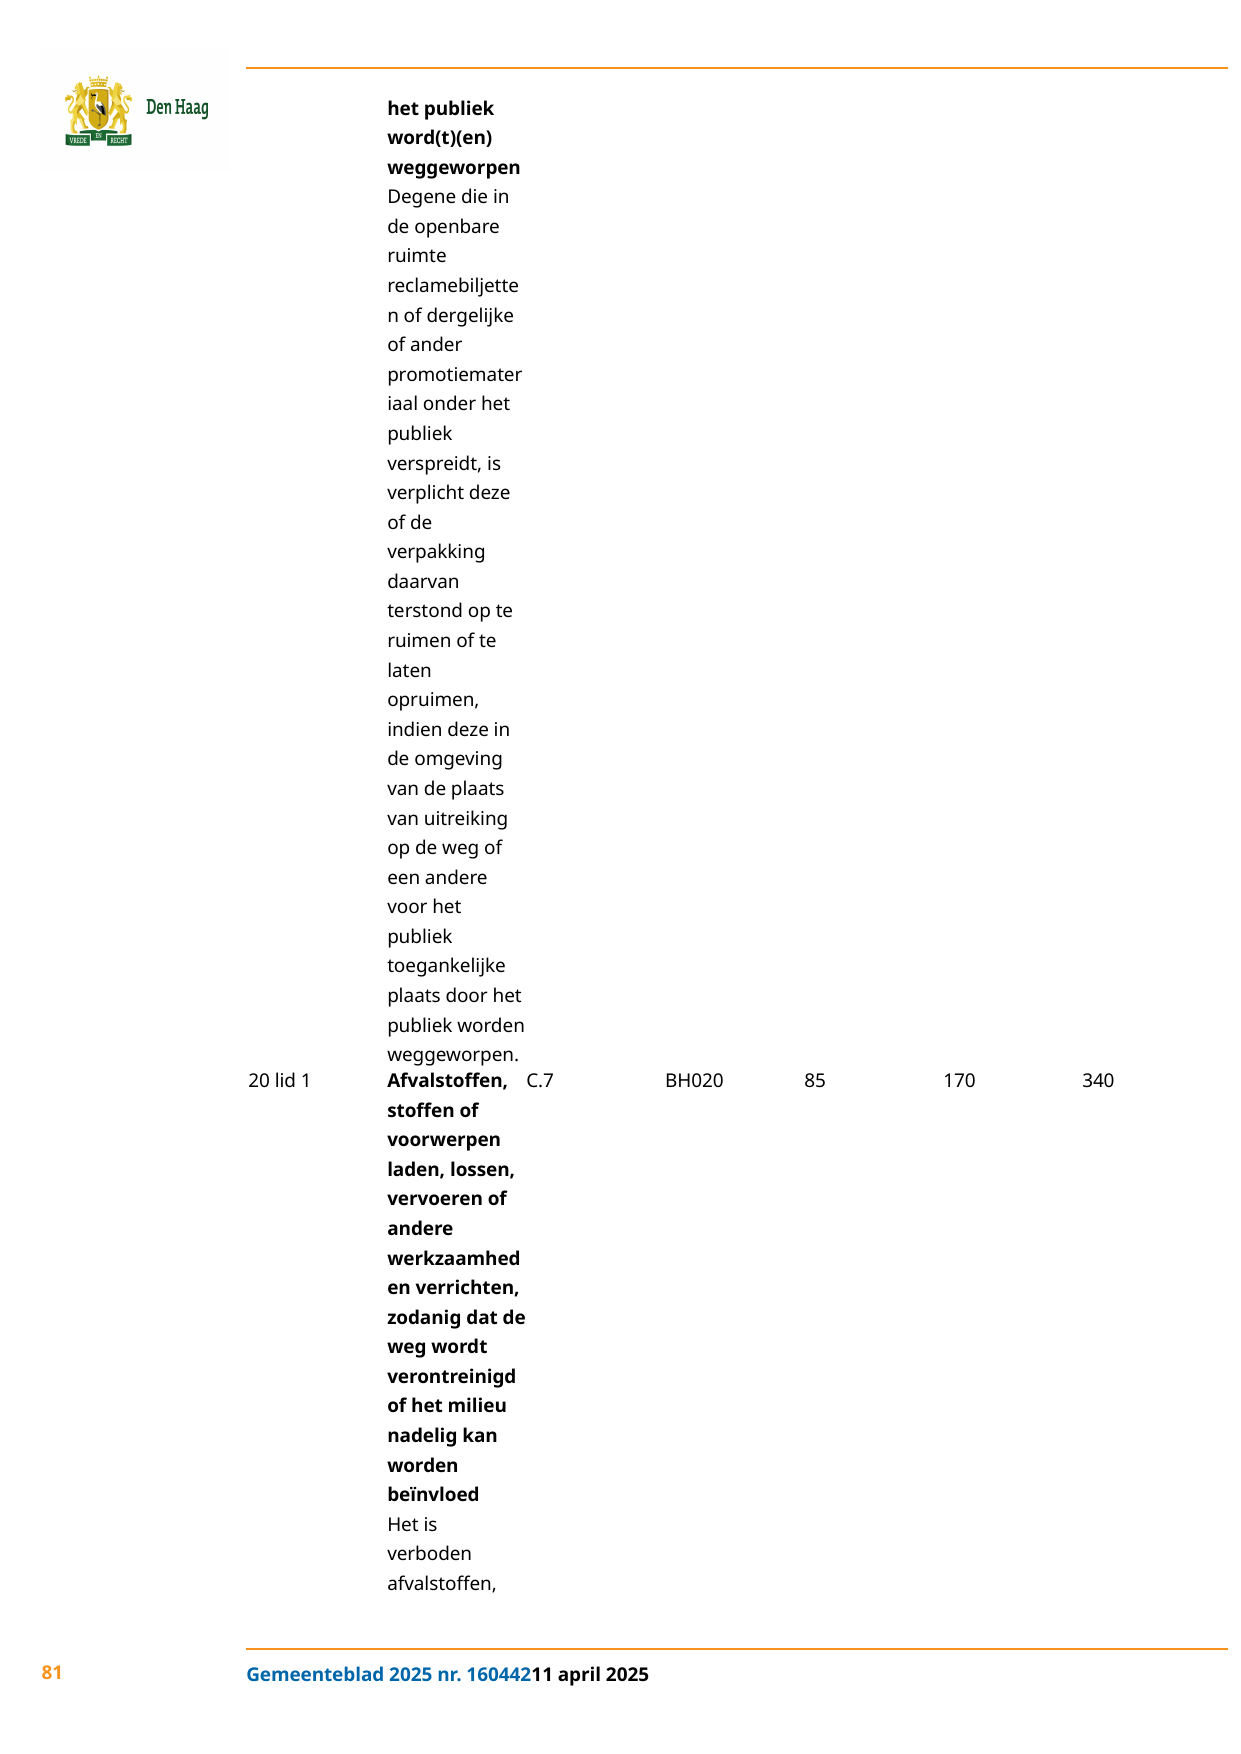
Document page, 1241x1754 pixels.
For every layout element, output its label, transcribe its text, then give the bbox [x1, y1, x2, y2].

table_cell [526, 95, 665, 1067]
table_cell [665, 95, 804, 1067]
table_cell 85 [804, 1067, 943, 1596]
table_cell C.7 [526, 1067, 665, 1596]
table_cell het publiek word(t)(en) weggeworpen Degene die in de openbare ruimte reclamebiljetten of dergelijke of ander promotiemateriaal onder het publiek verspreidt, is verplicht deze of de verpakking daarvan terstond op te ruimen of te laten opruimen, indien deze in de omgeving van de plaats van uitreiking op de weg of een andere voor het publiek toegankelijke plaats door het publiek worden weggeworpen. [387, 95, 526, 1067]
table_cell 340 [1082, 1067, 1152, 1596]
picture [41, 47, 231, 172]
table_cell 20 lid 1 [248, 1067, 387, 1596]
table_cell [248, 95, 387, 1067]
table_cell Afvalstoffen, stoffen of voorwerpen laden, lossen, vervoeren of andere werkzaamheden verrichten, zodanig dat de weg wordt verontreinigd of het milieu nadelig kan worden beïnvloed Het is verboden afvalstoffen, [387, 1067, 526, 1596]
table_cell [943, 95, 1082, 1067]
table_cell 170 [943, 1067, 1082, 1596]
table_cell [804, 95, 943, 1067]
table_cell [1082, 95, 1152, 1067]
table_cell BH020 [665, 1067, 804, 1596]
